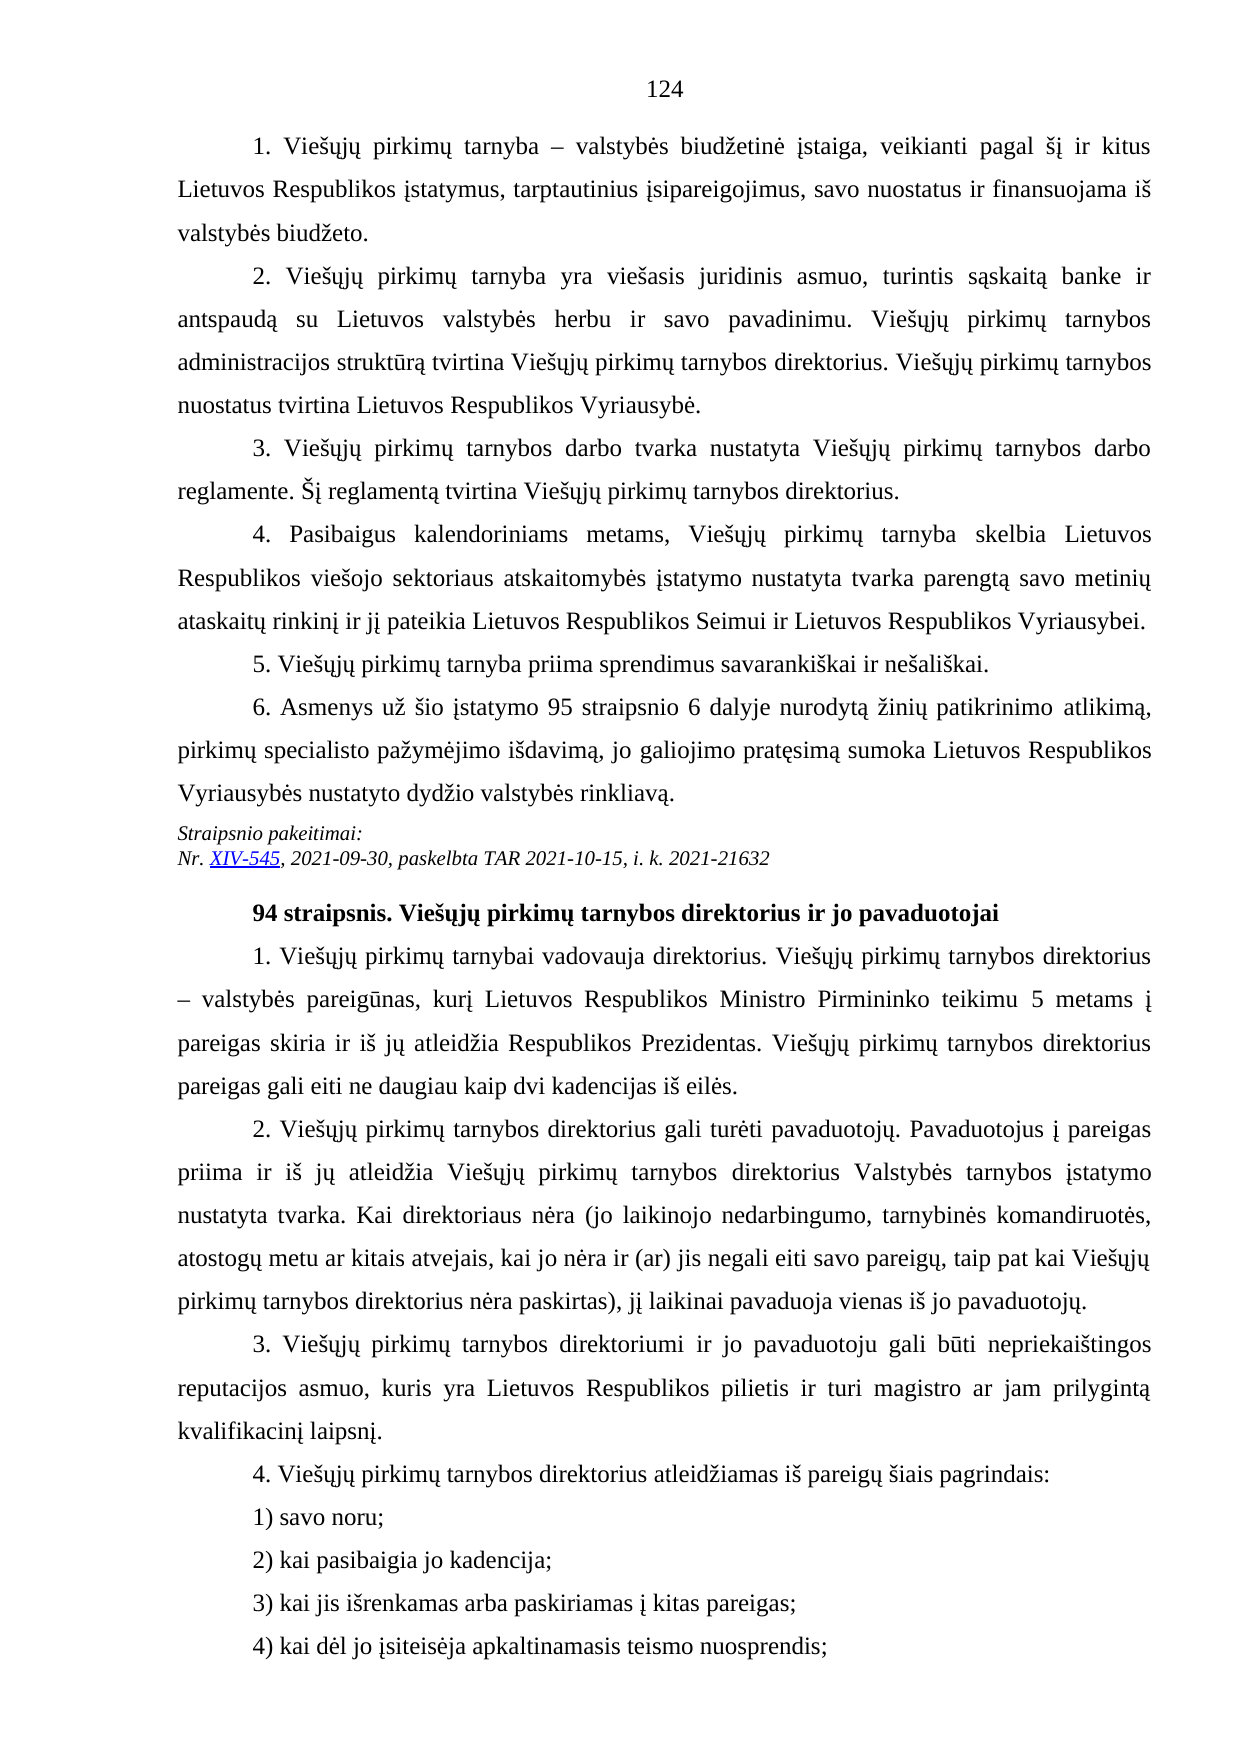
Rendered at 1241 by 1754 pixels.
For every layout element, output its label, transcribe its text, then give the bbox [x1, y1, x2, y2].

text 1. Viešųjų pirkimų tarnyba – valstybės biudžetinė įstaiga, veikianti pagal šį ir kitus Lietuvos Respublikos įstatymus, tarptautinius įsipareigojimus, savo nuostatus ir finansuojama iš valstybės biudžeto. [177, 131, 1152, 246]
text 2) kai pasibaigia jo kadencija; [177, 1545, 1152, 1574]
text 4. Viešųjų pirkimų tarnybos direktorius atleidžiamas iš pareigų šiais pagrindais: [177, 1459, 1152, 1488]
text 6. Asmenys už šio įstatymo 95 straipsnio 6 dalyje nurodytą žinių patikrinimo atlikimą, pirkimų specialisto pažymėjimo išdavimą, jo galiojimo pratęsimą sumoka Lietuvos Respublikos Vyriausybės nustatyto dydžio valstybės rinkliavą. [177, 692, 1152, 807]
text Straipsnio pakeitimai: [177, 821, 1152, 845]
text 4) kai dėl jo įsiteisėja apkaltinamasis teismo nuosprendis; [177, 1631, 1152, 1660]
text 2. Viešųjų pirkimų tarnyba yra viešasis juridinis asmuo, turintis sąskaitą banke ir antspaudą su Lietuvos valstybės herbu ir savo pavadinimu. Viešųjų pirkimų tarnybos administracijos struktūrą tvirtina Viešųjų pirkimų tarnybos direktorius. Viešųjų pirkimų tarnybos nuostatus tvirtina Lietuvos Respublikos Vyriausybė. [177, 261, 1152, 419]
text 3. Viešųjų pirkimų tarnybos direktoriumi ir jo pavaduotoju gali būti nepriekaištingos reputacijos asmuo, kuris yra Lietuvos Respublikos pilietis ir turi magistro ar jam prilygintą kvalifikacinį laipsnį. [177, 1329, 1152, 1444]
text 1. Viešųjų pirkimų tarnybai vadovauja direktorius. Viešųjų pirkimų tarnybos direktorius – valstybės pareigūnas, kurį Lietuvos Respublikos Ministro Pirmininko teikimu 5 metams į pareigas skiria ir iš jų atleidžia Respublikos Prezidentas. Viešųjų pirkimų tarnybos direktorius pareigas gali eiti ne daugiau kaip dvi kadencijas iš eilės. [177, 941, 1152, 1099]
text 94 straipsnis. Viešųjų pirkimų tarnybos direktorius ir jo pavaduotojai [177, 898, 1152, 927]
text 5. Viešųjų pirkimų tarnyba priima sprendimus savarankiškai ir nešališkai. [177, 649, 1152, 678]
text 3) kai jis išrenkamas arba paskiriamas į kitas pareigas; [177, 1588, 1152, 1617]
text 2. Viešųjų pirkimų tarnybos direktorius gali turėti pavaduotojų. Pavaduotojus į pareigas priima ir iš jų atleidžia Viešųjų pirkimų tarnybos direktorius Valstybės tarnybos įstatymo nustatyta tvarka. Kai direktoriaus nėra (jo laikinojo nedarbingumo, tarnybinės komandiruotės, atostogų metu ar kitais atvejais, kai jo nėra ir (ar) jis negali eiti savo pareigų, taip pat kai Viešųjų pirkimų tarnybos direktorius nėra paskirtas), jį laikinai pavaduoja vienas iš jo pavaduotojų. [177, 1114, 1152, 1315]
text 4. Pasibaigus kalendoriniams metams, Viešųjų pirkimų tarnyba skelbia Lietuvos Respublikos viešojo sektoriaus atskaitomybės įstatymo nustatyta tvarka parengtą savo metinių ataskaitų rinkinį ir jį pateikia Lietuvos Respublikos Seimui ir Lietuvos Respublikos Vyriausybei. [177, 519, 1152, 634]
text Nr. XIV-545, 2021-09-30, paskelbta TAR 2021-10-15, i. k. 2021-21632 [177, 845, 1152, 869]
text 3. Viešųjų pirkimų tarnybos darbo tvarka nustatyta Viešųjų pirkimų tarnybos darbo reglamente. Šį reglamentą tvirtina Viešųjų pirkimų tarnybos direktorius. [177, 433, 1152, 505]
text 1) savo noru; [177, 1502, 1152, 1531]
